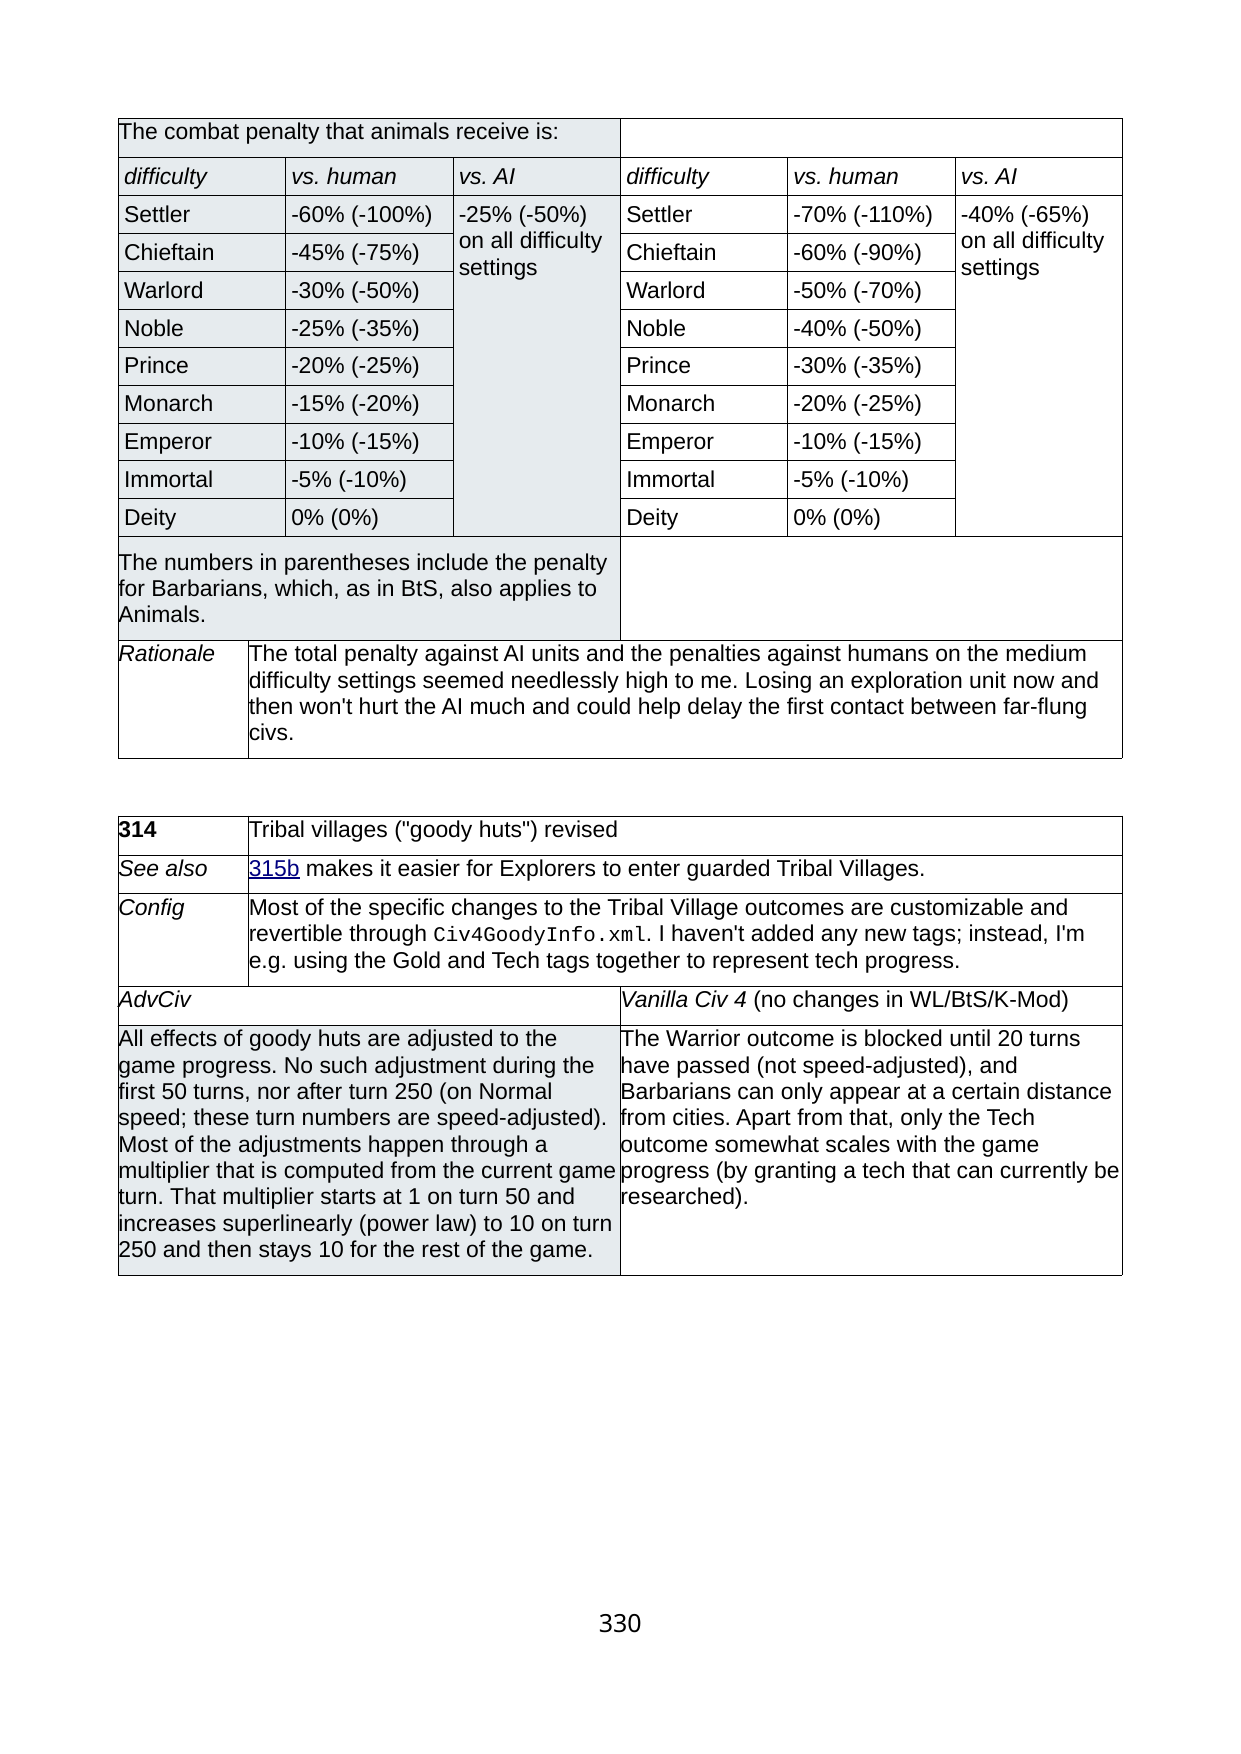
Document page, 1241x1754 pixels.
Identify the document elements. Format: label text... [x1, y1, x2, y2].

table_cell Deity [621, 499, 787, 536]
table_cell -45% (-75%) [286, 234, 453, 271]
table_header difficulty [621, 158, 787, 195]
table_cell Rationale [119, 641, 248, 758]
table_cell AdvCiv [119, 987, 620, 1025]
table_cell -5% (-10%) [286, 461, 453, 498]
table_cell 315b makes it easier for Explorers to enter guarded Tribal Villages. [249, 856, 1122, 893]
table_cell Vanilla Civ 4 (no changes in WL/BtS/K-Mod) [621, 987, 1122, 1025]
table_header vs. human [286, 158, 453, 195]
table_cell Monarch [119, 386, 285, 422]
table_cell The Warrior outcome is blocked until 20 turns have passed (not speed-adjusted), and Barbarians can only appear at a certain distance from cities. Apart from that, only the Tech outcome somewhat scales with the game progress (by granting a tech that can currently be researched). [621, 1026, 1122, 1275]
table_cell [621, 119, 1122, 157]
table_header vs. AI [956, 158, 1122, 195]
table_cell Noble [621, 310, 787, 347]
table_cell -60% (-100%) [286, 196, 453, 233]
table_cell Chieftain [119, 234, 285, 271]
table_cell See also [119, 856, 248, 893]
table_cell -60% (-90%) [788, 234, 955, 271]
table_cell Config [119, 894, 248, 986]
table_cell 0% (0%) [286, 499, 453, 536]
table_header vs. AI [454, 158, 620, 195]
table_cell -25% (-50%) on all difficulty settings [454, 196, 620, 536]
table_cell -70% (-110%) [788, 196, 955, 233]
table_cell Prince [621, 348, 787, 384]
table_cell The combat penalty that animals receive is: [119, 119, 620, 157]
table_cell -20% (-25%) [788, 386, 955, 422]
table_cell Settler [119, 196, 285, 233]
table_cell Most of the specific changes to the Tribal Village outcomes are customizable and revertible through Civ4GoodyInfo.xml. I haven't added any new tags; instead, I'm e.g. using the Gold and Tech tags together to represent tech progress. [249, 894, 1122, 986]
table_header vs. human [788, 158, 955, 195]
table_cell -30% (-35%) [788, 348, 955, 384]
table_cell Warlord [621, 272, 787, 309]
table_cell [621, 537, 1122, 640]
table_cell Noble [119, 310, 285, 347]
table_cell All effects of goody huts are adjusted to the game progress. No such adjustment during the first 50 turns, nor after turn 250 (on Normal speed; these turn numbers are speed-adjusted). Most of the adjustments happen through a multiplier that is computed from the current game turn. That multiplier starts at 1 on turn 50 and increases superlinearly (power law) to 10 on turn 250 and then stays 10 for the rest of the game. [119, 1026, 620, 1275]
table_cell -30% (-50%) [286, 272, 453, 309]
table_cell Prince [119, 348, 285, 384]
table_cell Monarch [621, 386, 787, 422]
table_cell 0% (0%) [788, 499, 955, 536]
table_cell Deity [119, 499, 285, 536]
table_cell -40% (-65%) on all difficulty settings [956, 196, 1122, 536]
table_cell -10% (-15%) [788, 424, 955, 460]
table_header difficulty [119, 158, 285, 195]
table_cell Immortal [621, 461, 787, 498]
table_cell Emperor [621, 424, 787, 460]
table_cell -15% (-20%) [286, 386, 453, 422]
table_cell -50% (-70%) [788, 272, 955, 309]
table_cell -40% (-50%) [788, 310, 955, 347]
table_cell Chieftain [621, 234, 787, 271]
table_cell The numbers in parentheses include the penalty for Barbarians, which, as in BtS, also applies to Animals. [119, 537, 620, 640]
table_cell Settler [621, 196, 787, 233]
table_header Tribal villages ("goody huts") revised [249, 817, 1122, 854]
table_header 314 [119, 817, 248, 854]
table_cell -5% (-10%) [788, 461, 955, 498]
table_cell Warlord [119, 272, 285, 309]
table_cell The total penalty against AI units and the penalties against humans on the medium difficulty settings seemed needlessly high to me. Losing an exploration unit now and then won't hurt the AI much and could help delay the first contact between far-flung civs. [249, 641, 1122, 758]
table_cell -25% (-35%) [286, 310, 453, 347]
table_cell -20% (-25%) [286, 348, 453, 384]
table_cell -10% (-15%) [286, 424, 453, 460]
table_cell Immortal [119, 461, 285, 498]
table_cell Emperor [119, 424, 285, 460]
